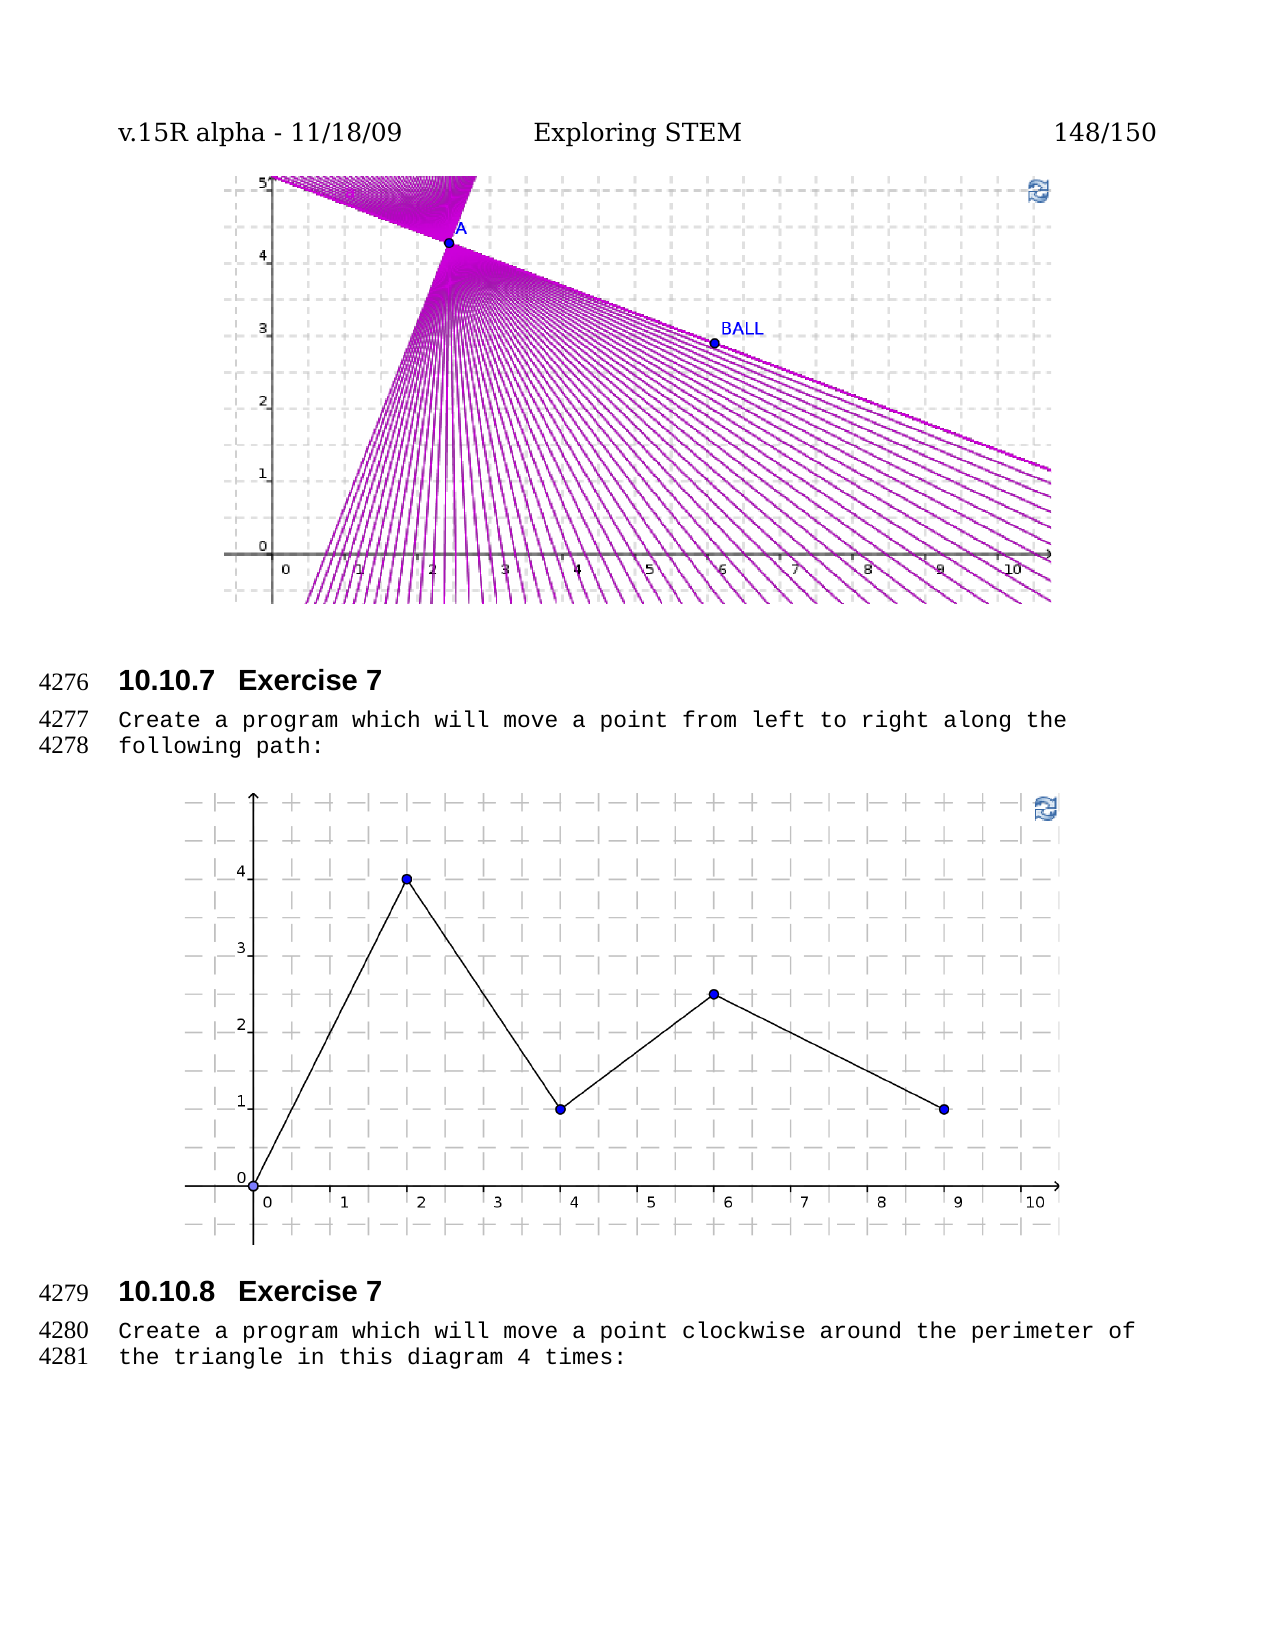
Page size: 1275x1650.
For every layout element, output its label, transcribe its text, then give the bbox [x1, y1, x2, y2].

text Create a program which will move a point from left to right along the following path: [118, 708, 1157, 760]
subtitle Exercise 7 [118, 1274, 1157, 1307]
picture [224, 176, 1052, 604]
picture [184, 793, 1060, 1245]
subtitle Exercise 7 [118, 663, 1157, 696]
text Create a program which will move a point clockwise around the perimeter of the triangle in this diagram 4 times: [118, 1319, 1157, 1371]
